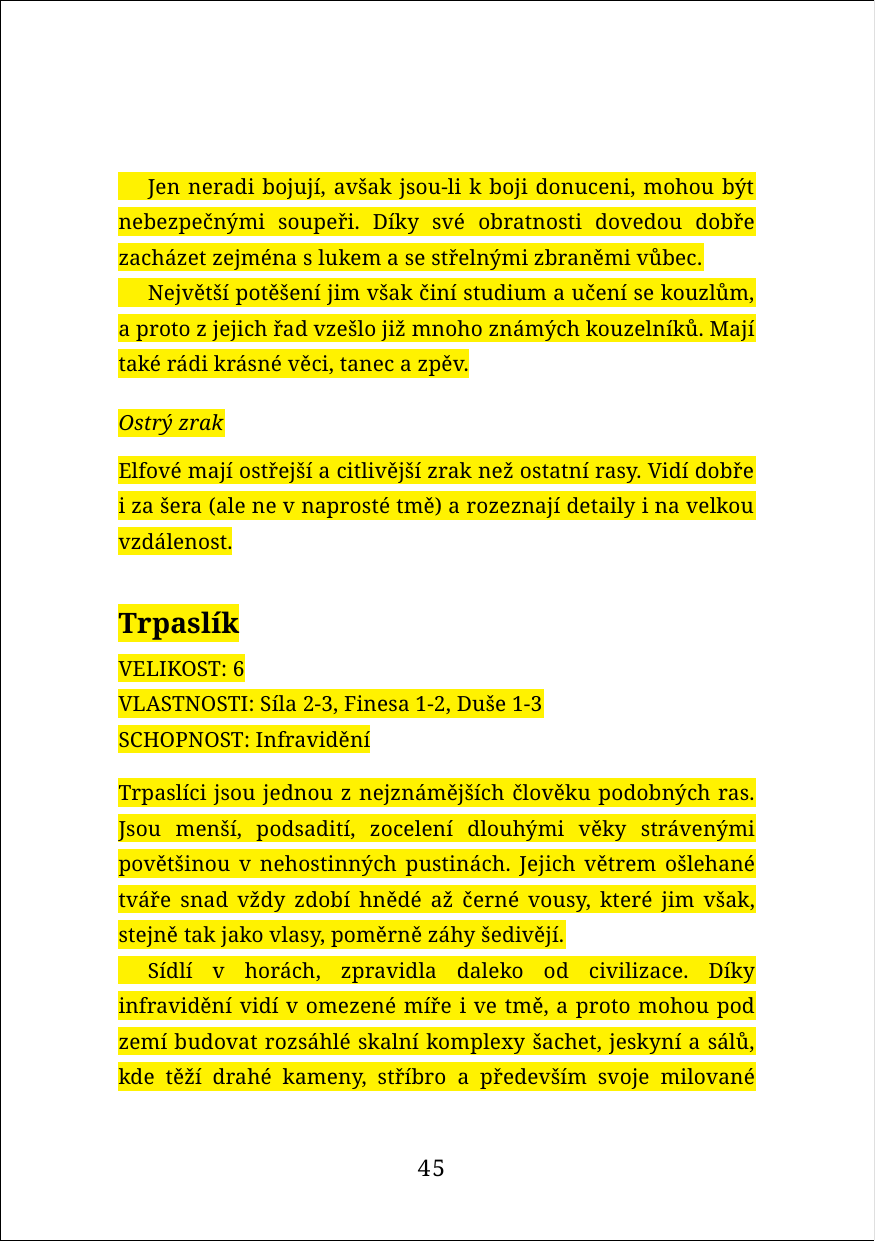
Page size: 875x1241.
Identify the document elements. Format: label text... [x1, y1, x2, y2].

text Elfové mají ostřejší a citlivější zrak než ostatní rasy. Vidí dobře i za šera (ale ne v naprosté tmě) a rozeznají detaily i na velkou vzdálenost. [118, 456, 756, 555]
text VELIKOST: 6 VLASTNOSTI: Síla 2-3, Finesa 1-2, Duše 1-3 SCHOPNOST: Infravidění [118, 654, 756, 753]
text Ostrý zrak [118, 408, 756, 437]
subtitle Trpaslík [118, 604, 756, 642]
text Trpaslíci jsou jednou z nejznámějších člověku podobných ras. Jsou menší, podsadití, zocelení dlouhými věky strávenými povětšinou v nehostinných pustinách. Jejich větrem ošlehané tváře snad vždy zdobí hnědé až černé vousy, které jim však, stejně tak jako vlasy, poměrně záhy šedivějí. Sídlí v horách, zpravidla daleko od civilizace. Díky infravidění vidí v omezené míře i ve tmě, a proto mohou pod zemí budovat rozsáhlé skalní komplexy šachet, jeskyní a sálů, kde těží drahé kameny, stříbro a především svoje milované [118, 778, 756, 1091]
text Jen neradi bojují, avšak jsou-li k boji donuceni, mohou být nebezpečnými soupeři. Díky své obratnosti dovedou dobře zacházet zejména s lukem a se střelnými zbraněmi vůbec. Největší potěšení jim však činí studium a učení se kouzlům, a proto z jejich řad vzešlo již mnoho známých kouzelníků. Mají také rádi krásné věci, tanec a zpěv. [118, 172, 756, 378]
